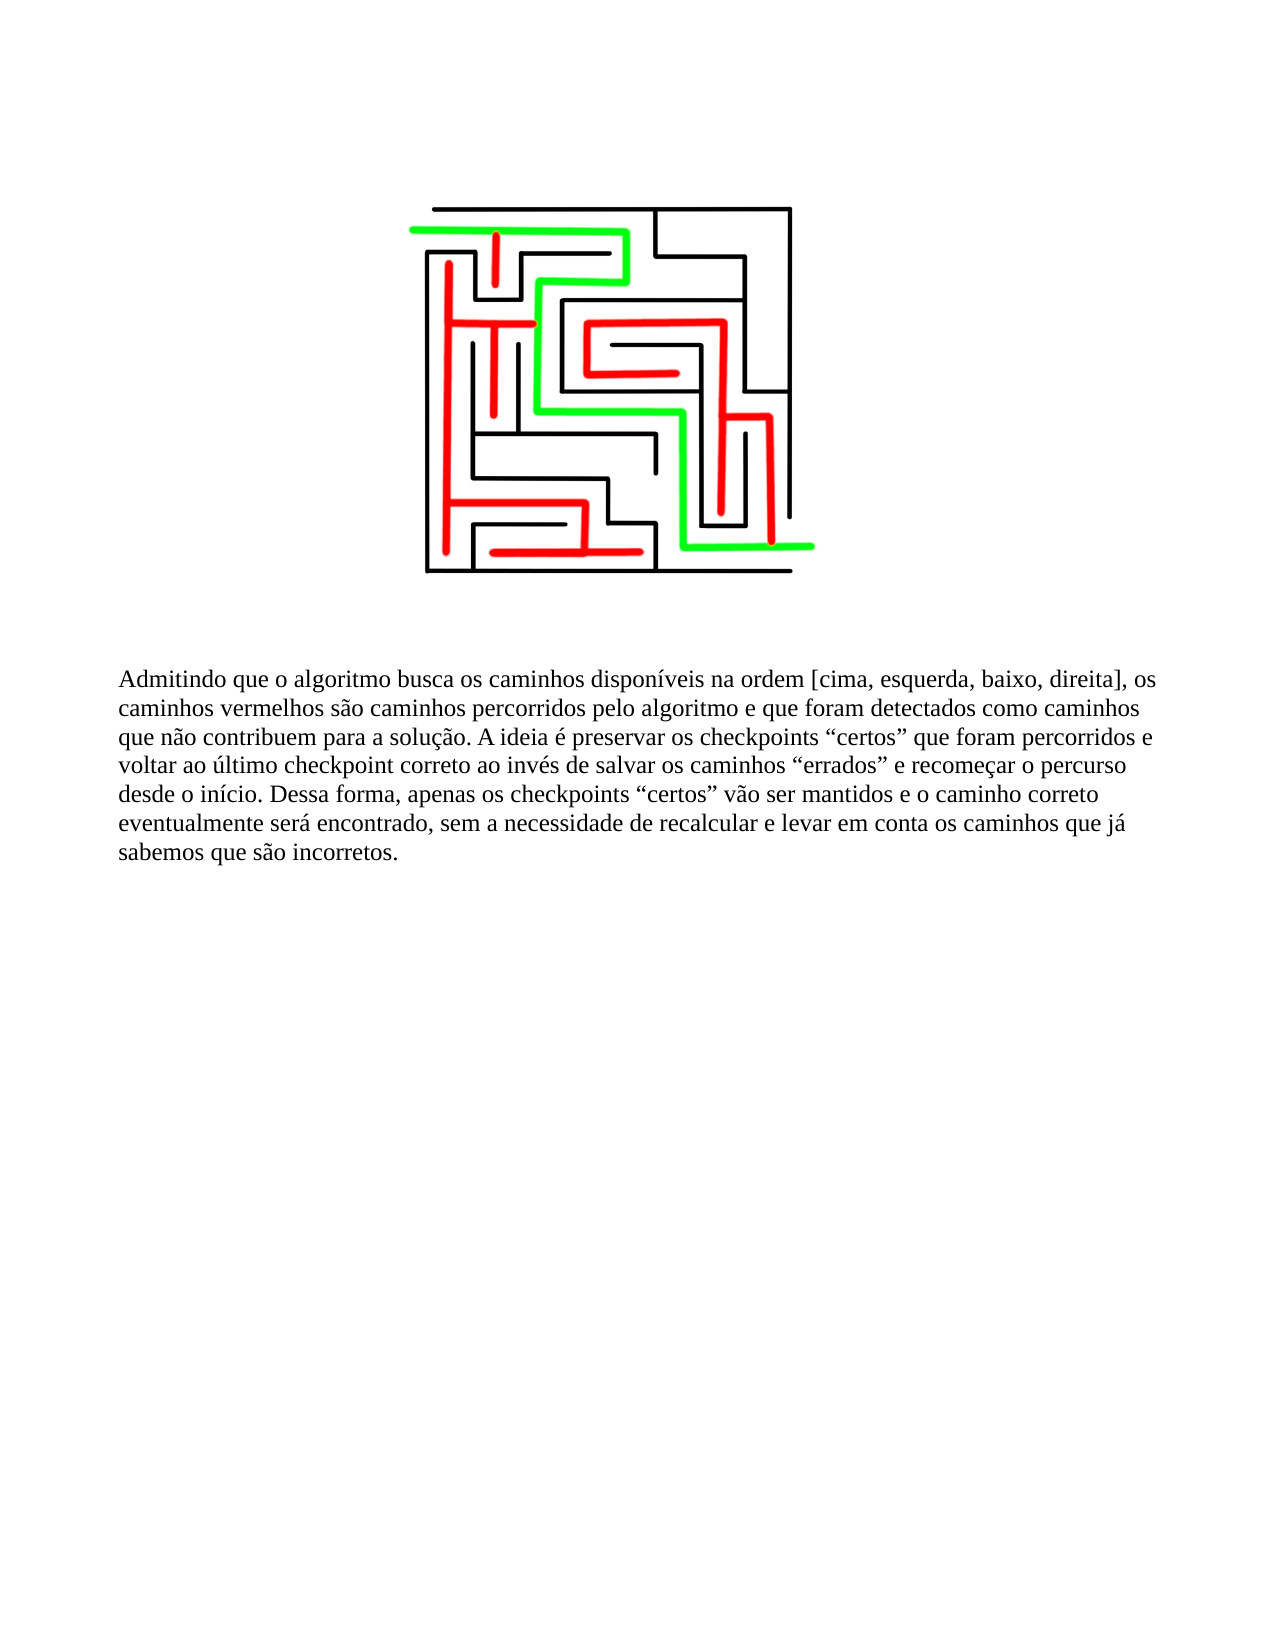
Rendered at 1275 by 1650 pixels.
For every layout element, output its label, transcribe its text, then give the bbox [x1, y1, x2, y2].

text Admitindo que o algoritmo busca os caminhos disponíveis na ordem [cima, esquerda, baixo, direita], os caminhos vermelhos são caminhos percorridos pelo algoritmo e que foram detectados como caminhos que não contribuem para a solução. A ideia é preservar os checkpoints “certos” que foram percorridos e voltar ao último checkpoint correto ao invés de salvar os caminhos “errados” e recomeçar o percurso desde o início. Dessa forma, apenas os checkpoints “certos” vão ser mantidos e o caminho correto eventualmente será encontrado, sem a necessidade de recalcular e levar em conta os caminhos que já sabemos que são incorretos. [118, 664, 1157, 866]
picture [389, 195, 832, 591]
